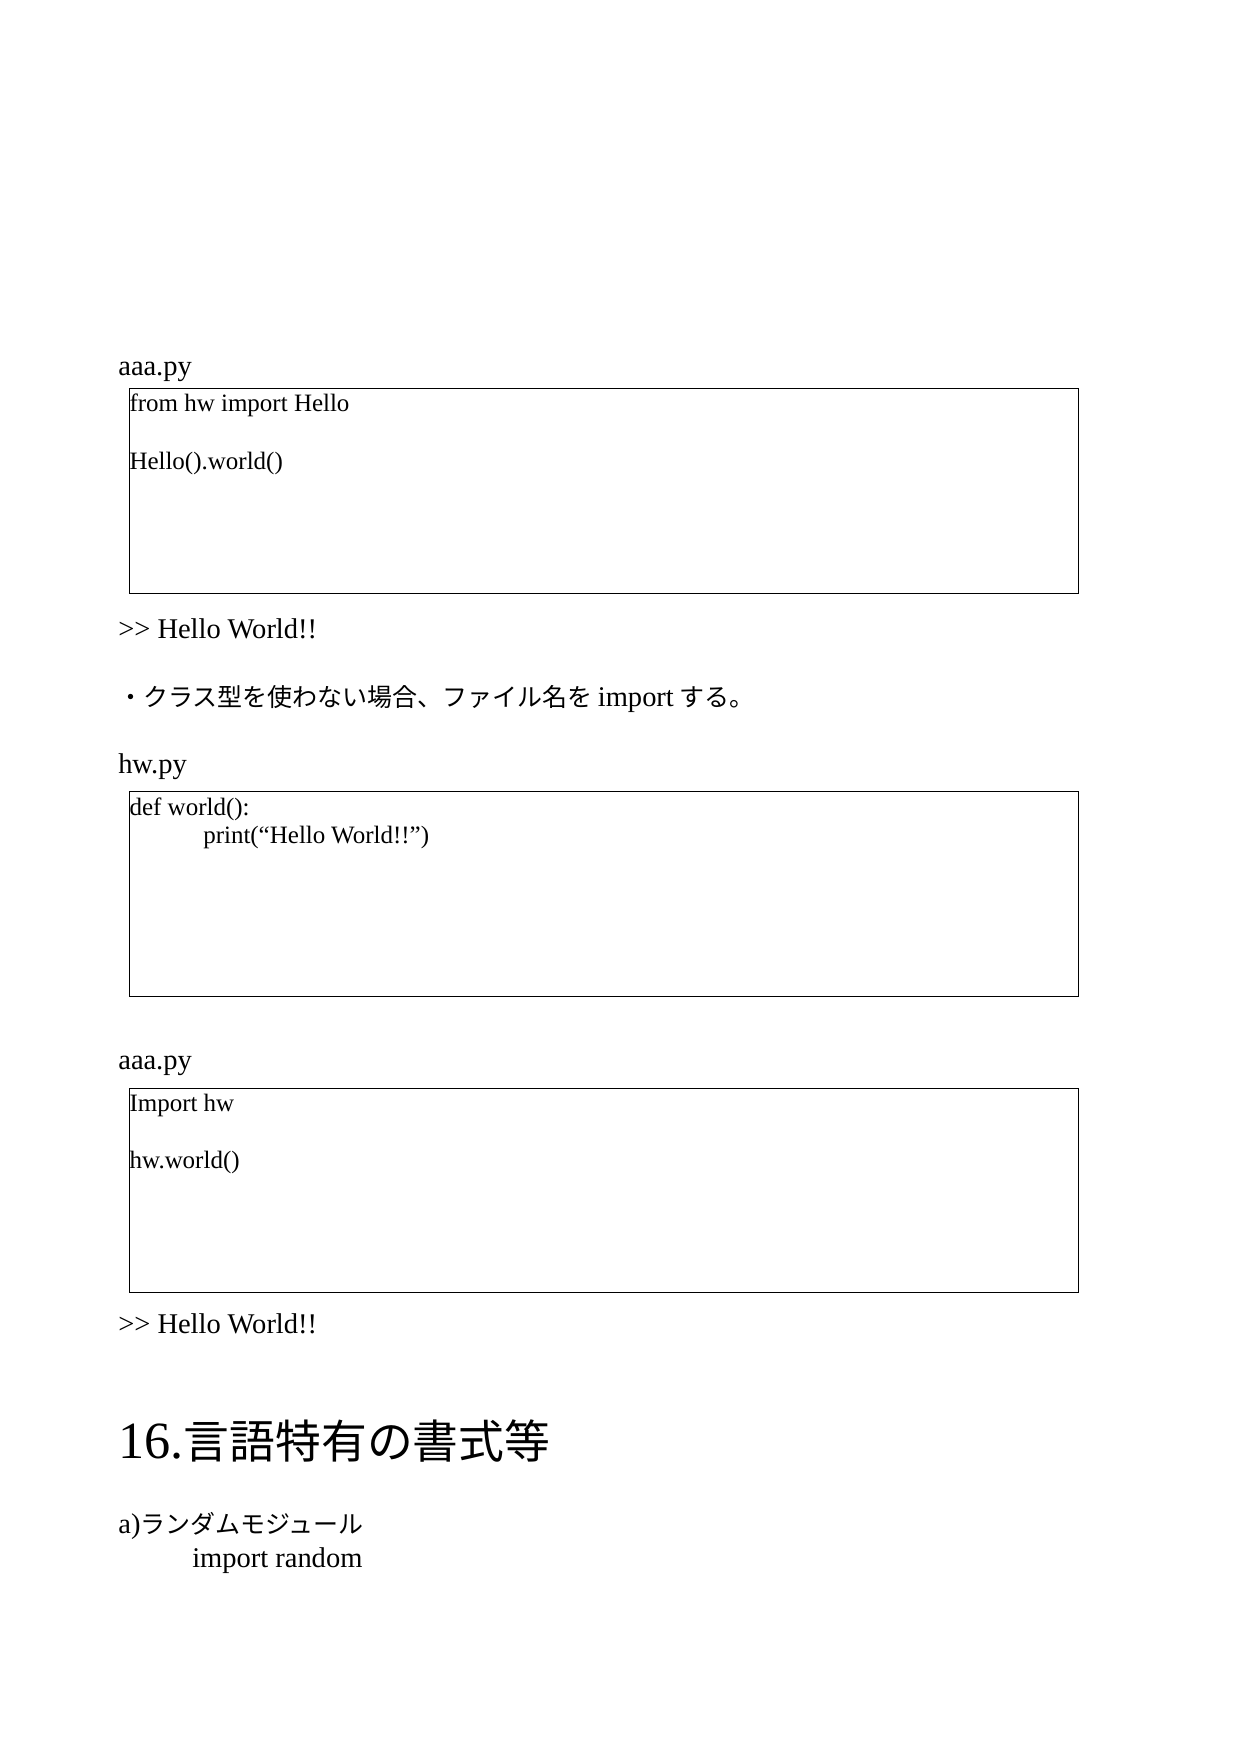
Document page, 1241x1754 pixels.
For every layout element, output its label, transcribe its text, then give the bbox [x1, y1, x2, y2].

text hw.py [118, 747, 1122, 780]
text ・クラス型を使わない場合、ファイル名をimportする。 [118, 678, 1122, 714]
text >> Hello World!! [118, 612, 1122, 645]
text a)ランダムモジュール [118, 1504, 1122, 1541]
text 16.言語特有の書式等 [118, 1405, 1122, 1472]
text aaa.py [118, 1043, 1122, 1076]
text aaa.py [118, 348, 1122, 381]
text import random [118, 1541, 1122, 1574]
text >> Hello World!! [118, 1306, 1122, 1339]
